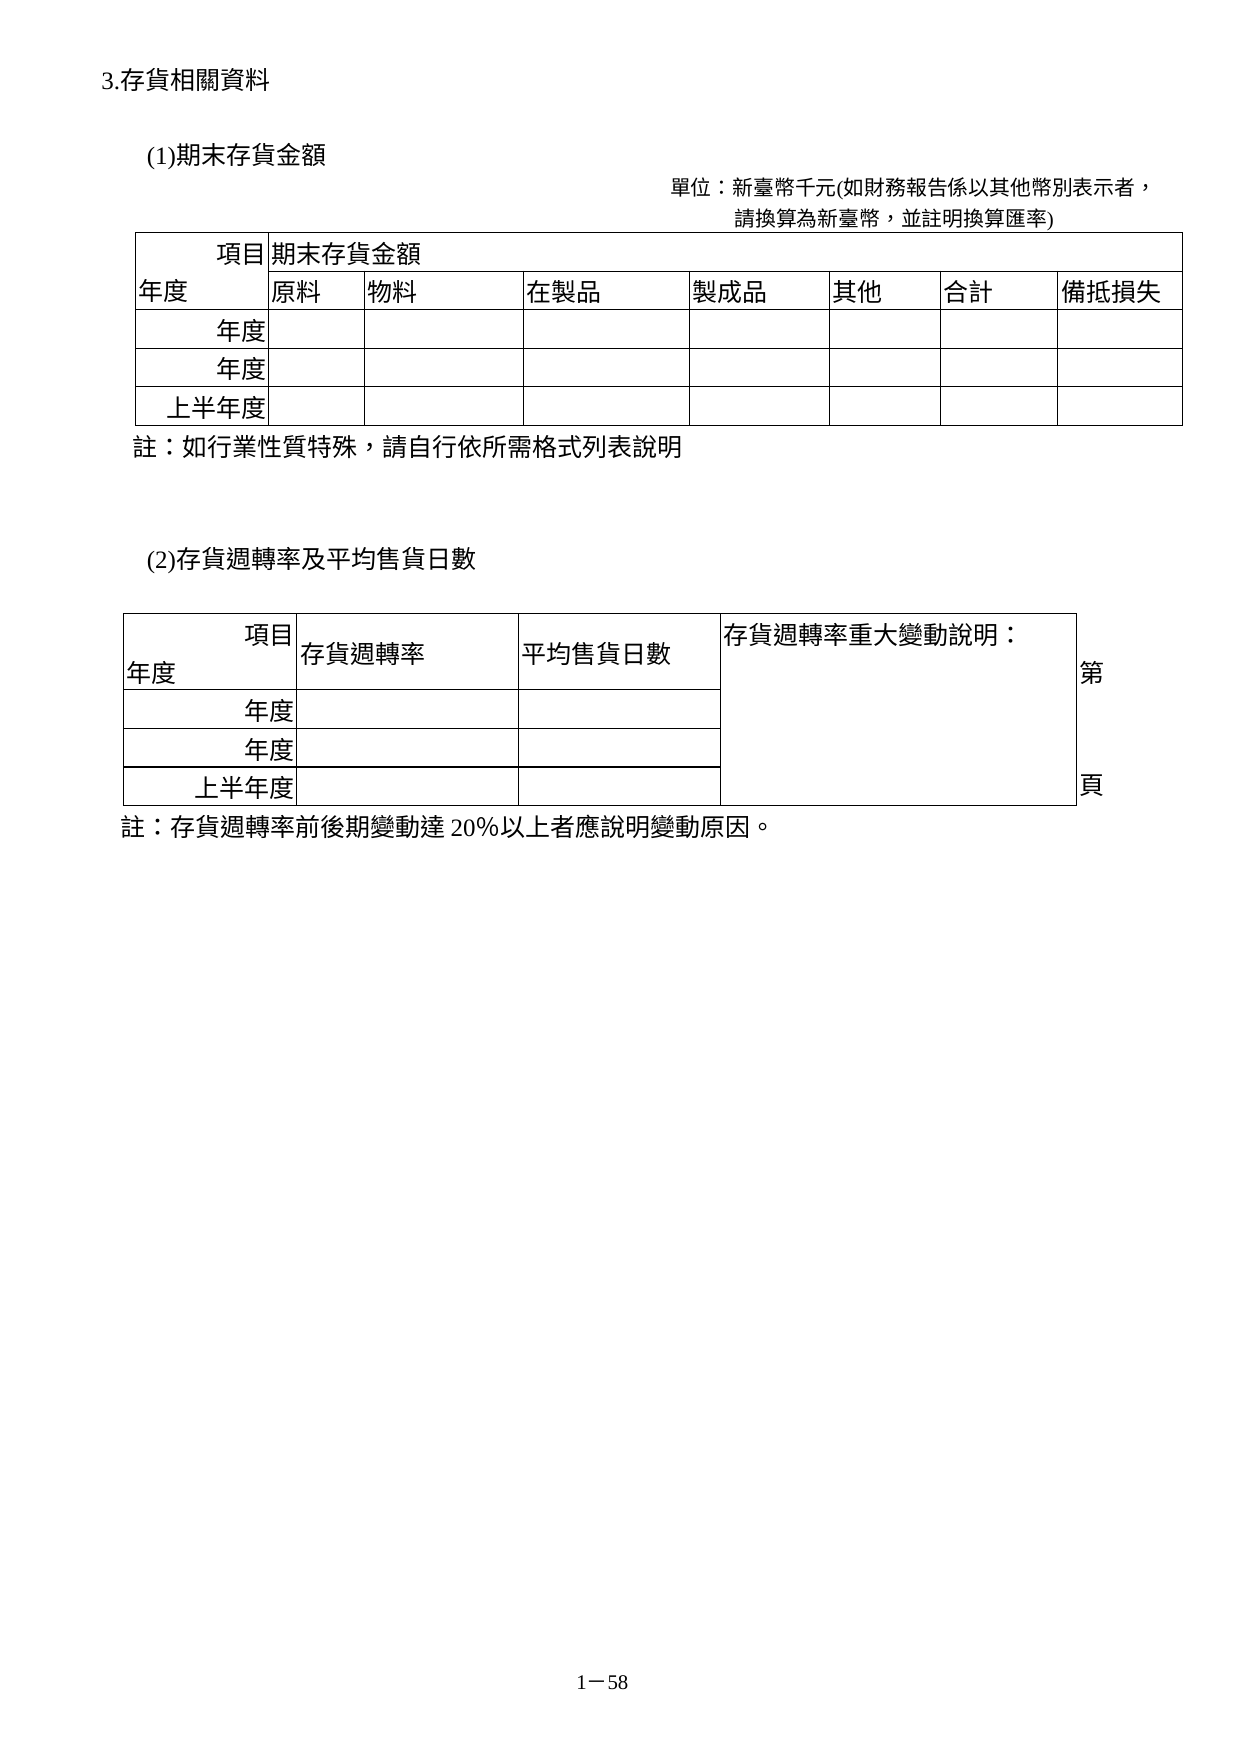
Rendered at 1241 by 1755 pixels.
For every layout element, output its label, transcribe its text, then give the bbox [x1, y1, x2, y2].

text (1)期末存貨金額 [59, 134, 1181, 172]
text (2)存貨週轉率及平均售貨日數 [59, 538, 1181, 576]
table_cell 其他 [830, 272, 940, 309]
table_cell 年度 [136, 349, 268, 386]
table_cell 原料 [269, 272, 364, 309]
table_cell [524, 349, 689, 386]
table_cell [830, 349, 940, 386]
table_cell [365, 349, 523, 386]
table_cell [269, 387, 364, 425]
table_cell [690, 349, 829, 386]
table_cell [690, 310, 829, 348]
table_cell 備抵損失 [1058, 272, 1182, 309]
table_cell [941, 310, 1057, 348]
text 註：存貨週轉率前後期變動達20％以上者應說明變動原因。 [120, 806, 1181, 843]
text 單位：新臺幣千元(如財務報告係以其他幣別表示者， [667, 172, 1181, 202]
table_cell [1058, 387, 1182, 425]
table_cell [1058, 310, 1182, 348]
table_cell [269, 310, 364, 348]
table_cell 在製品 [524, 272, 689, 309]
table_cell [690, 387, 829, 425]
table_cell 合計 [941, 272, 1057, 309]
table_cell 物料 [365, 272, 523, 309]
table_header 期末存貨金額 [269, 233, 1182, 271]
table_cell [941, 387, 1057, 425]
table_cell 製成品 [690, 272, 829, 309]
table_cell [297, 690, 518, 728]
text 註：如行業性質特殊，請自行依所需格式列表說明 [59, 426, 1181, 463]
table_header 平均售貨日數 [519, 614, 720, 689]
table_cell [941, 349, 1057, 386]
table_cell [519, 690, 720, 728]
table_header 第 頁 [1077, 613, 1119, 805]
table_cell [830, 387, 940, 425]
table_cell [524, 387, 689, 425]
table_cell [365, 387, 523, 425]
table_cell 年度 [124, 729, 296, 766]
table_cell [269, 349, 364, 386]
table_cell 年度 [136, 310, 268, 348]
text 請換算為新臺幣，並註明換算匯率) [667, 202, 1181, 232]
table_cell [297, 729, 518, 766]
table_cell [297, 768, 518, 805]
table_cell [524, 310, 689, 348]
table_header 項目 年度 [136, 233, 268, 309]
table_cell [519, 768, 720, 805]
table_cell 上半年度 [136, 387, 268, 425]
table_cell 上半年度 [124, 768, 296, 805]
table_header 存貨週轉率 [297, 614, 518, 689]
table_cell [519, 729, 720, 766]
table_cell [830, 310, 940, 348]
table_cell [1058, 349, 1182, 386]
text 3.存貨相關資料 [101, 59, 1181, 97]
table_header 存貨週轉率重大變動說明： [721, 614, 1076, 805]
table_cell [365, 310, 523, 348]
table_header 項目 年度 [124, 614, 296, 689]
table_cell 年度 [124, 690, 296, 728]
